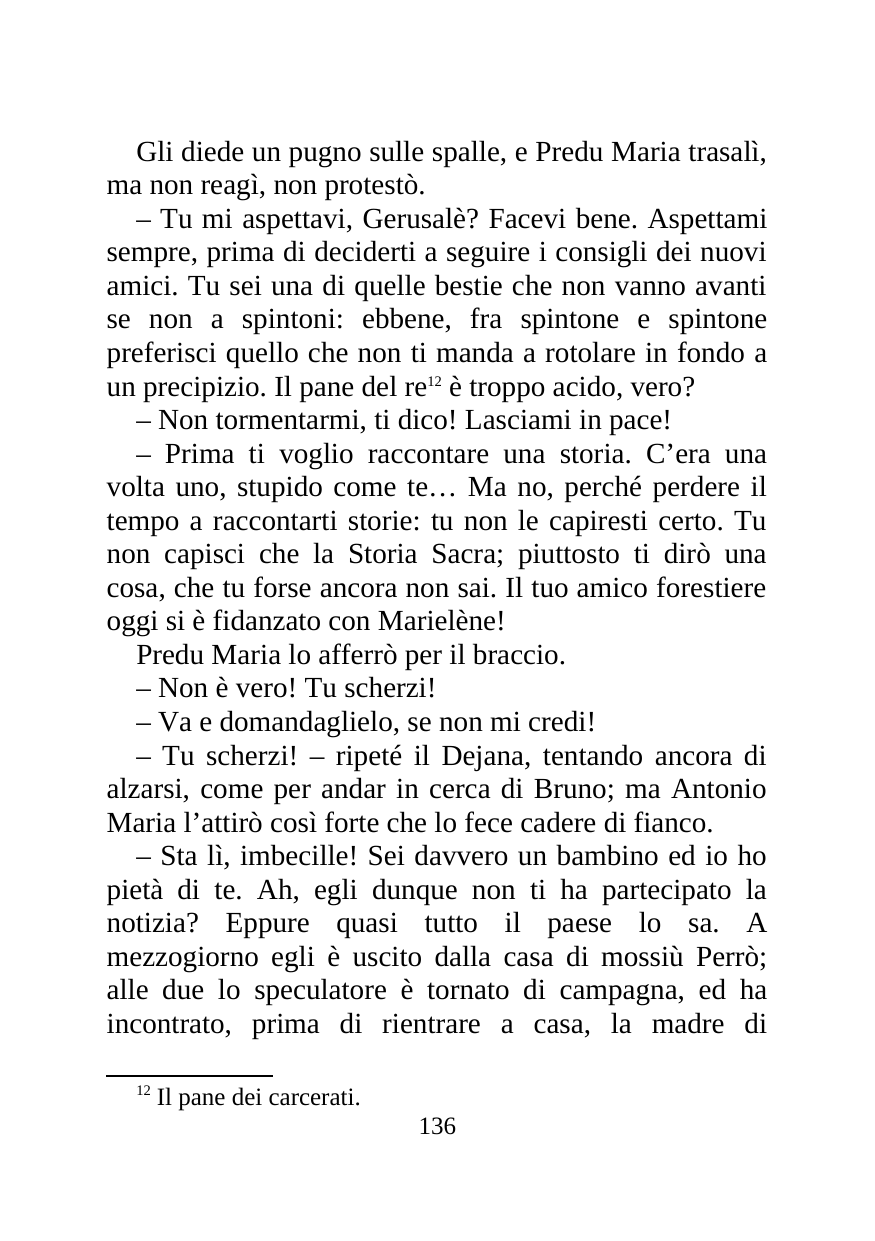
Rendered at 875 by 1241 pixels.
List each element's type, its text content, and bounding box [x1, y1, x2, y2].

text – Sta lì, imbecille! Sei davvero un bambino ed io ho pietà di te. Ah, egli dunque non ti ha partecipato la notizia? Eppure quasi tutto il paese lo sa. A mezzogiorno egli è uscito dalla casa di mossiù Perrò; alle due lo speculatore è tornato di campagna, ed ha incontrato, prima di rientrare a casa, la madre di [106, 838, 768, 1039]
text Il pane dei carcerati. [106, 1082, 768, 1111]
text Predu Maria lo afferrò per il braccio. [106, 637, 768, 671]
text – Non tormentarmi, ti dico! Lasciami in pace! [106, 402, 768, 436]
text – Non è vero! Tu scherzi! [106, 671, 768, 704]
text – Tu scherzi! – ripeté il Dejana, tentando ancora di alzarsi, come per andar in cerca di Bruno; ma Antonio Maria l’attirò così forte che lo fece cadere di fianco. [106, 738, 768, 838]
text Gli diede un pugno sulle spalle, e Predu Maria trasalì, ma non reagì, non protestò. [106, 134, 768, 201]
text – Prima ti voglio raccontare una storia. C’era una volta uno, stupido come te… Ma no, perché perdere il tempo a raccontarti storie: tu non le capiresti certo. Tu non capisci che la Storia Sacra; piuttosto ti dirò una cosa, che tu forse ancora non sai. Il tuo amico forestiere oggi si è fidanzato con Marielène! [106, 436, 768, 637]
text – Tu mi aspettavi, Gerusalè? Facevi bene. Aspettami sempre, prima di deciderti a seguire i consigli dei nuovi amici. Tu sei una di quelle bestie che non vanno avanti se non a spintoni: ebbene, fra spintone e spintone preferisci quello che non ti manda a rotolare in fondo a un precipizio. Il pane del re è troppo acido, vero? [106, 201, 768, 402]
text – Va e domandaglielo, se non mi credi! [106, 704, 768, 738]
